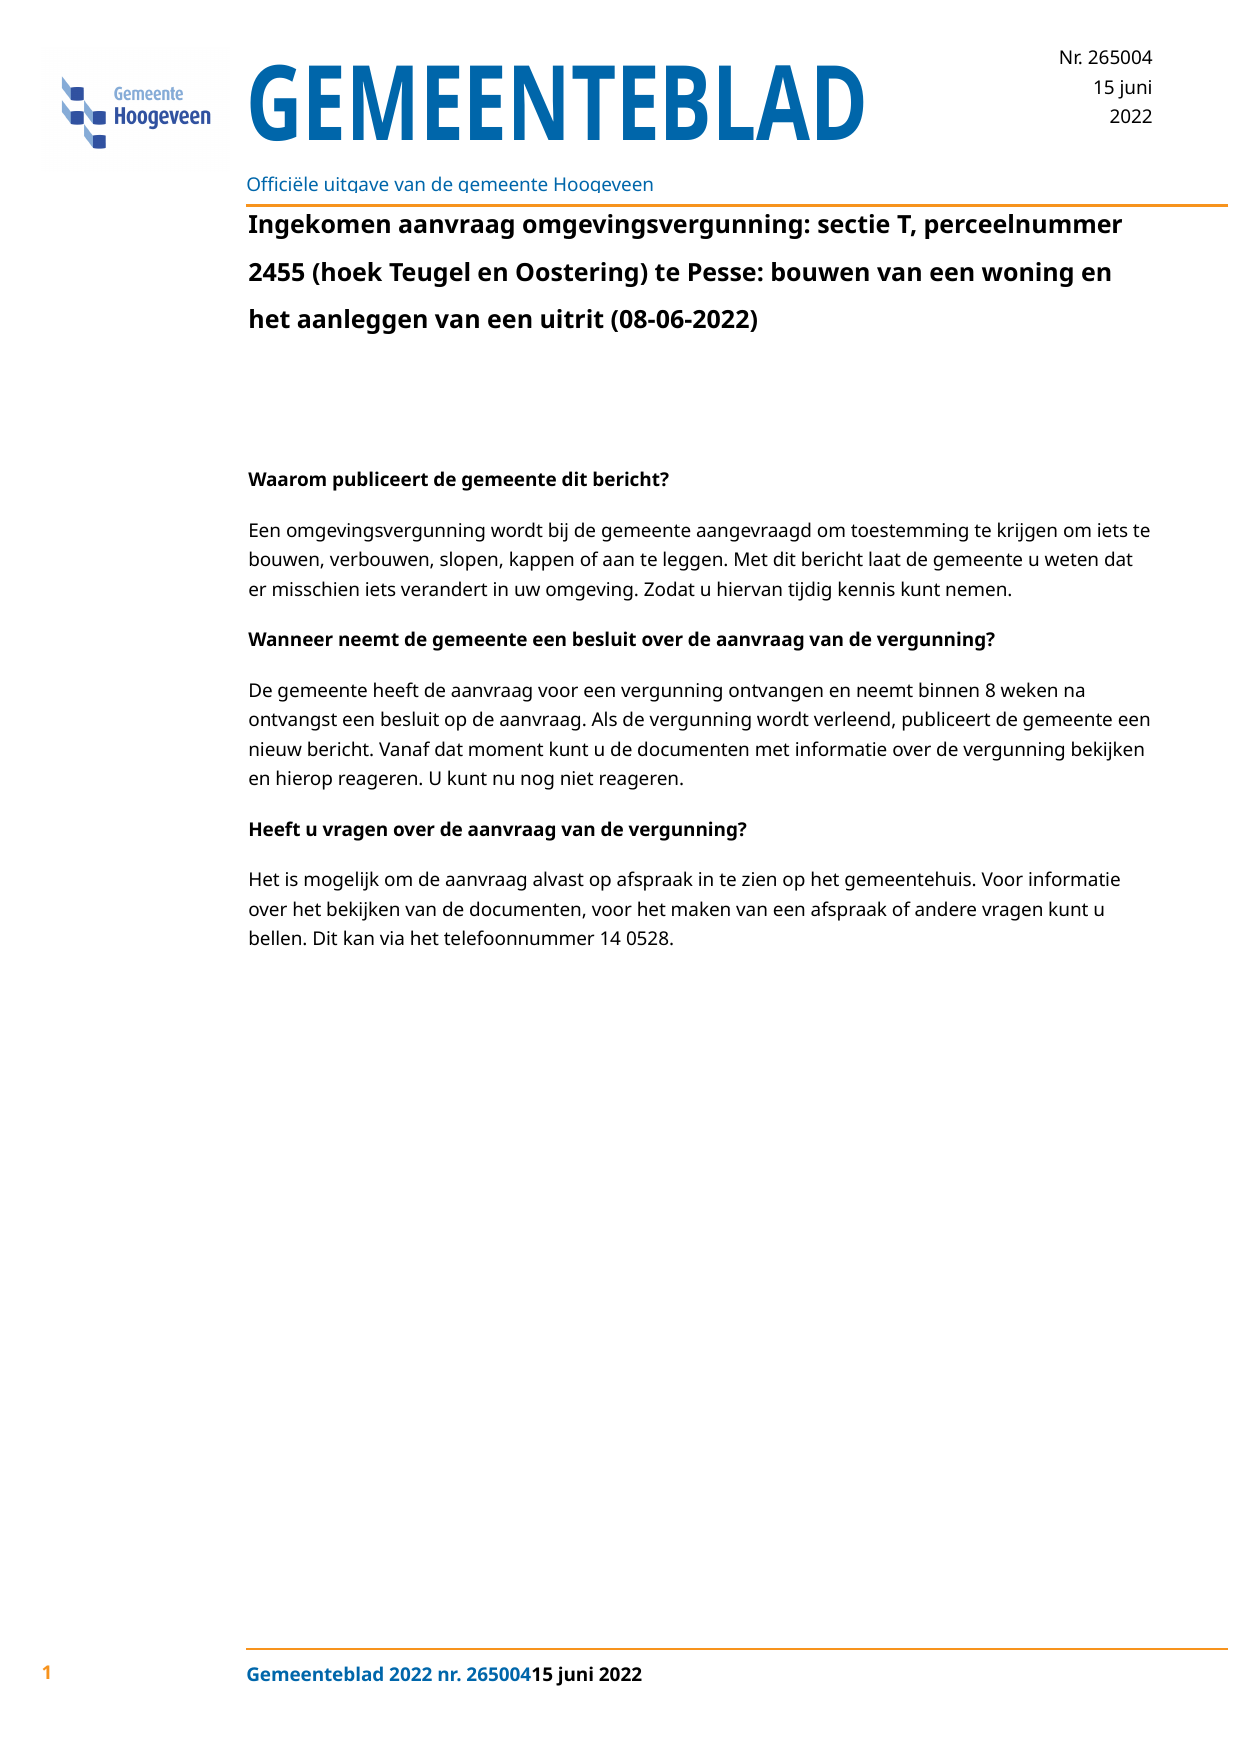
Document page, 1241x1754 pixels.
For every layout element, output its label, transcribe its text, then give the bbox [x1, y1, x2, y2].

text Ingekomen aanvraag omgevingsvergunning: sectie T, perceelnummer 2455 (hoek Teugel en Oostering) te Pesse: bouwen van een woning en het aanleggen van een uitrit (08-06-2022) [248, 207, 1152, 336]
text Het is mogelijk om de aanvraag alvast op afspraak in te zien op het gemeentehuis. Voor informatie over het bekijken van de documenten, voor het maken van een afspraak of andere vragen kunt u bellen. Dit kan via het telefoonnummer 14 0528. [248, 866, 1152, 951]
text Een omgevingsvergunning wordt bij de gemeente aangevraagd om toestemming te krijgen om iets te bouwen, verbouwen, slopen, kappen of aan te leggen. Met dit bericht laat de gemeente u weten dat er misschien iets verandert in uw omgeving. Zodat u hiervan tijdig kennis kunt nemen. [248, 517, 1152, 602]
text Waarom publiceert de gemeente dit bericht? [248, 466, 1152, 492]
text Wanneer neemt de gemeente een besluit over de aanvraag van de vergunning? [248, 626, 1152, 652]
text Heeft u vragen over de aanvraag van de vergunning? [248, 816, 1152, 842]
text De gemeente heeft de aanvraag voor een vergunning ontvangen en neemt binnen 8 weken na ontvangst een besluit op de aanvraag. Als de vergunning wordt verleend, publiceert de gemeente een nieuw bericht. Vanaf dat moment kunt u de documenten met informatie over de vergunning bekijken en hierop reageren. U kunt nu nog niet reageren. [248, 677, 1152, 791]
picture [41, 47, 231, 172]
